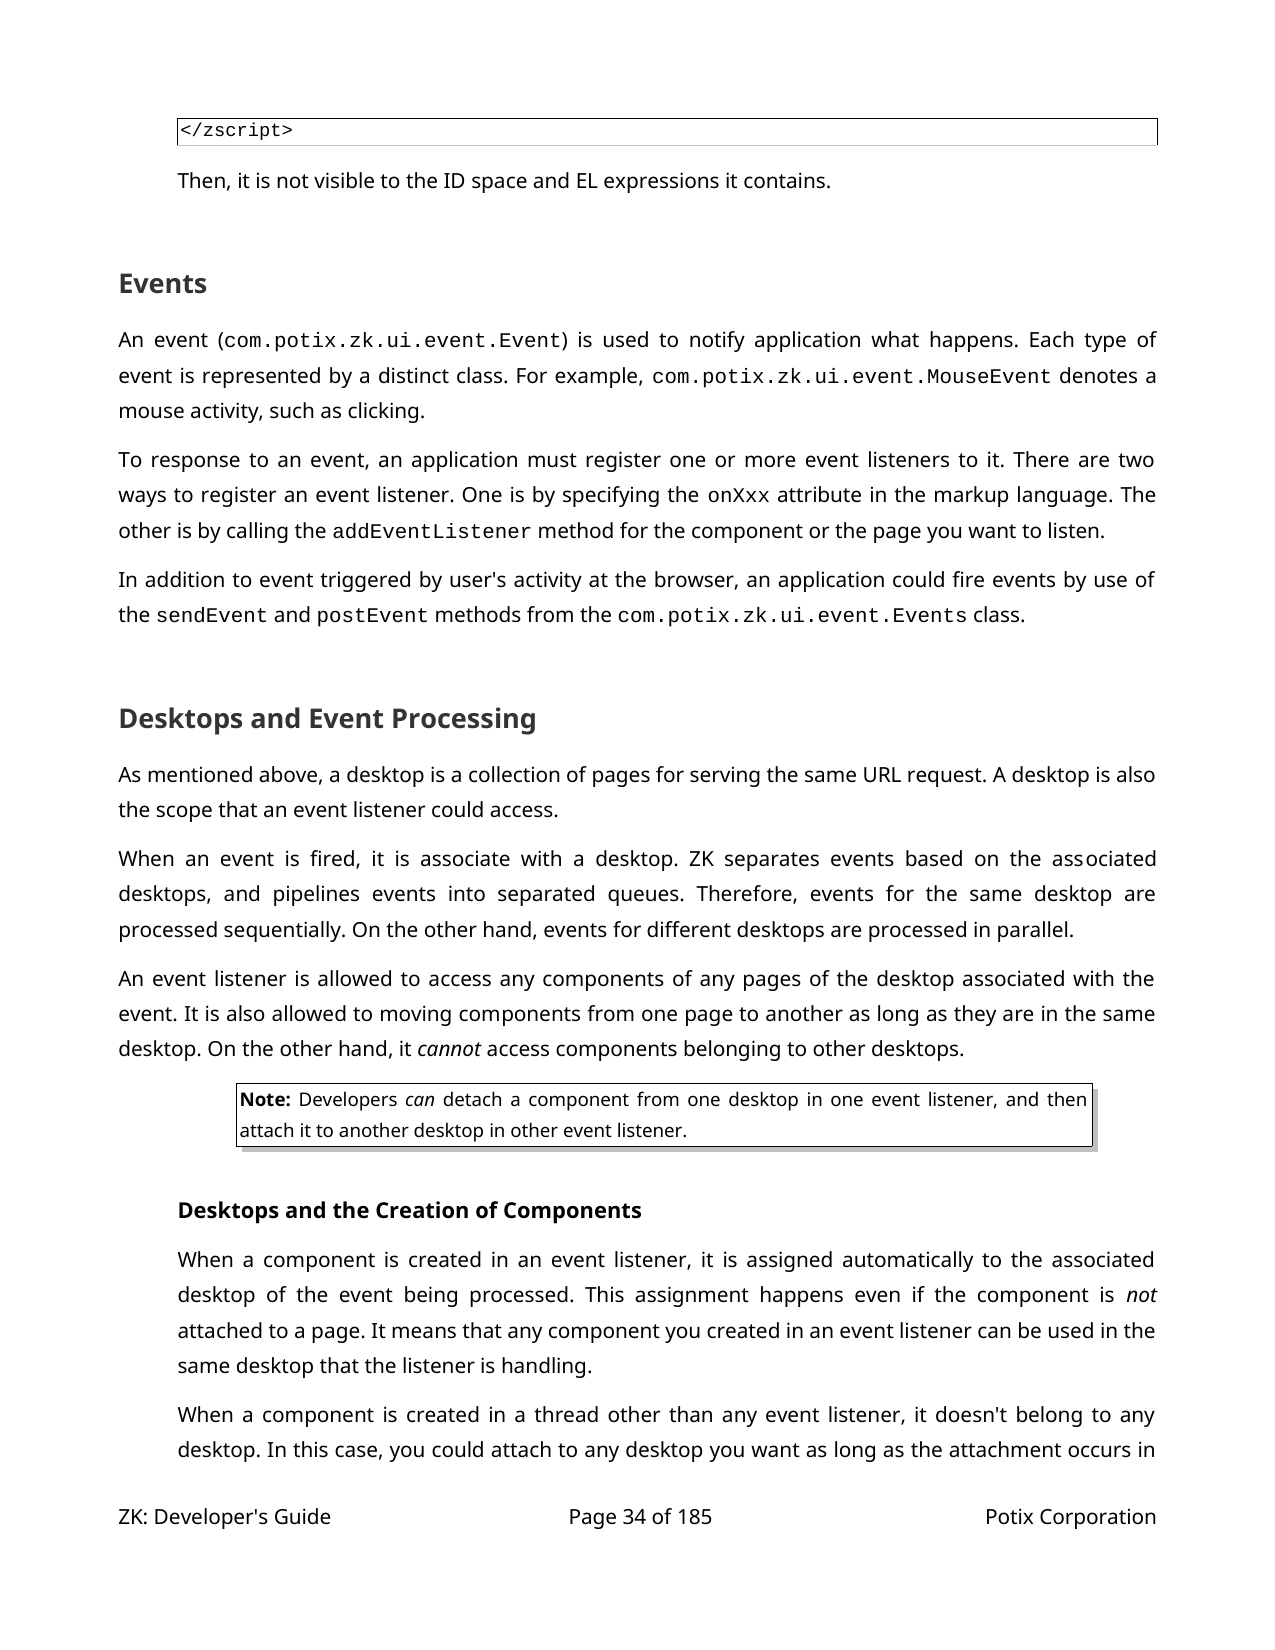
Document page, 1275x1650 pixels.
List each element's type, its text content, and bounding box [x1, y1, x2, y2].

text Then, it is not visible to the ID space and EL expressions it contains. [177, 166, 1157, 194]
text In addition to event triggered by user's activity at the browser, an application could fire events by use of the sendEvent and postEvent methods from the com.potix.zk.ui.event.Events class. [118, 565, 1157, 629]
subtitle Desktops and the Creation of Components [177, 1195, 1157, 1225]
text </zscript> [178, 119, 1157, 145]
text When a component is created in an event listener, it is assigned automatically to the associated desktop of the event being processed. This assignment happens even if the component is not attached to a page. It means that any component you created in an event listener can be used in the same desktop that the listener is handling. [177, 1245, 1157, 1379]
text An event listener is allowed to access any components of any pages of the desktop associated with the event. It is also allowed to moving components from one page to another as long as they are in the same desktop. On the other hand, it cannot access components belonging to other desktops. [118, 964, 1157, 1062]
subtitle Events [118, 265, 1157, 302]
text When a component is created in a thread other than any event listener, it doesn't belong to any desktop. In this case, you could attach to any desktop you want as long as the attachment occurs in [177, 1400, 1157, 1463]
subtitle Desktops and Event Processing [118, 700, 1157, 737]
text To response to an event, an application must register one or more event listeners to it. There are two ways to register an event listener. One is by specifying the onXxx attribute in the markup language. The other is by calling the addEventListener method for the component or the page you want to listen. [118, 445, 1157, 545]
text As mentioned above, a desktop is a collection of pages for serving the same URL request. A desktop is also the scope that an event listener could access. [118, 760, 1157, 824]
text An event (com.potix.zk.ui.event.Event) is used to notify application what happens. Each type of event is represented by a distinct class. For example, com.potix.zk.ui.event.MouseEvent denotes a mouse activity, such as clicking. [118, 326, 1157, 425]
text Note: Developers can detach a component from one desktop in one event listener, and then attach it to another desktop in other event listener. [237, 1084, 1092, 1146]
text When an event is fired, it is associate with a desktop. ZK separates events based on the associated desktops, and pipelines events into separated queues. Therefore, events for the same desktop are processed sequentially. On the other hand, events for different desktops are processed in parallel. [118, 844, 1157, 943]
